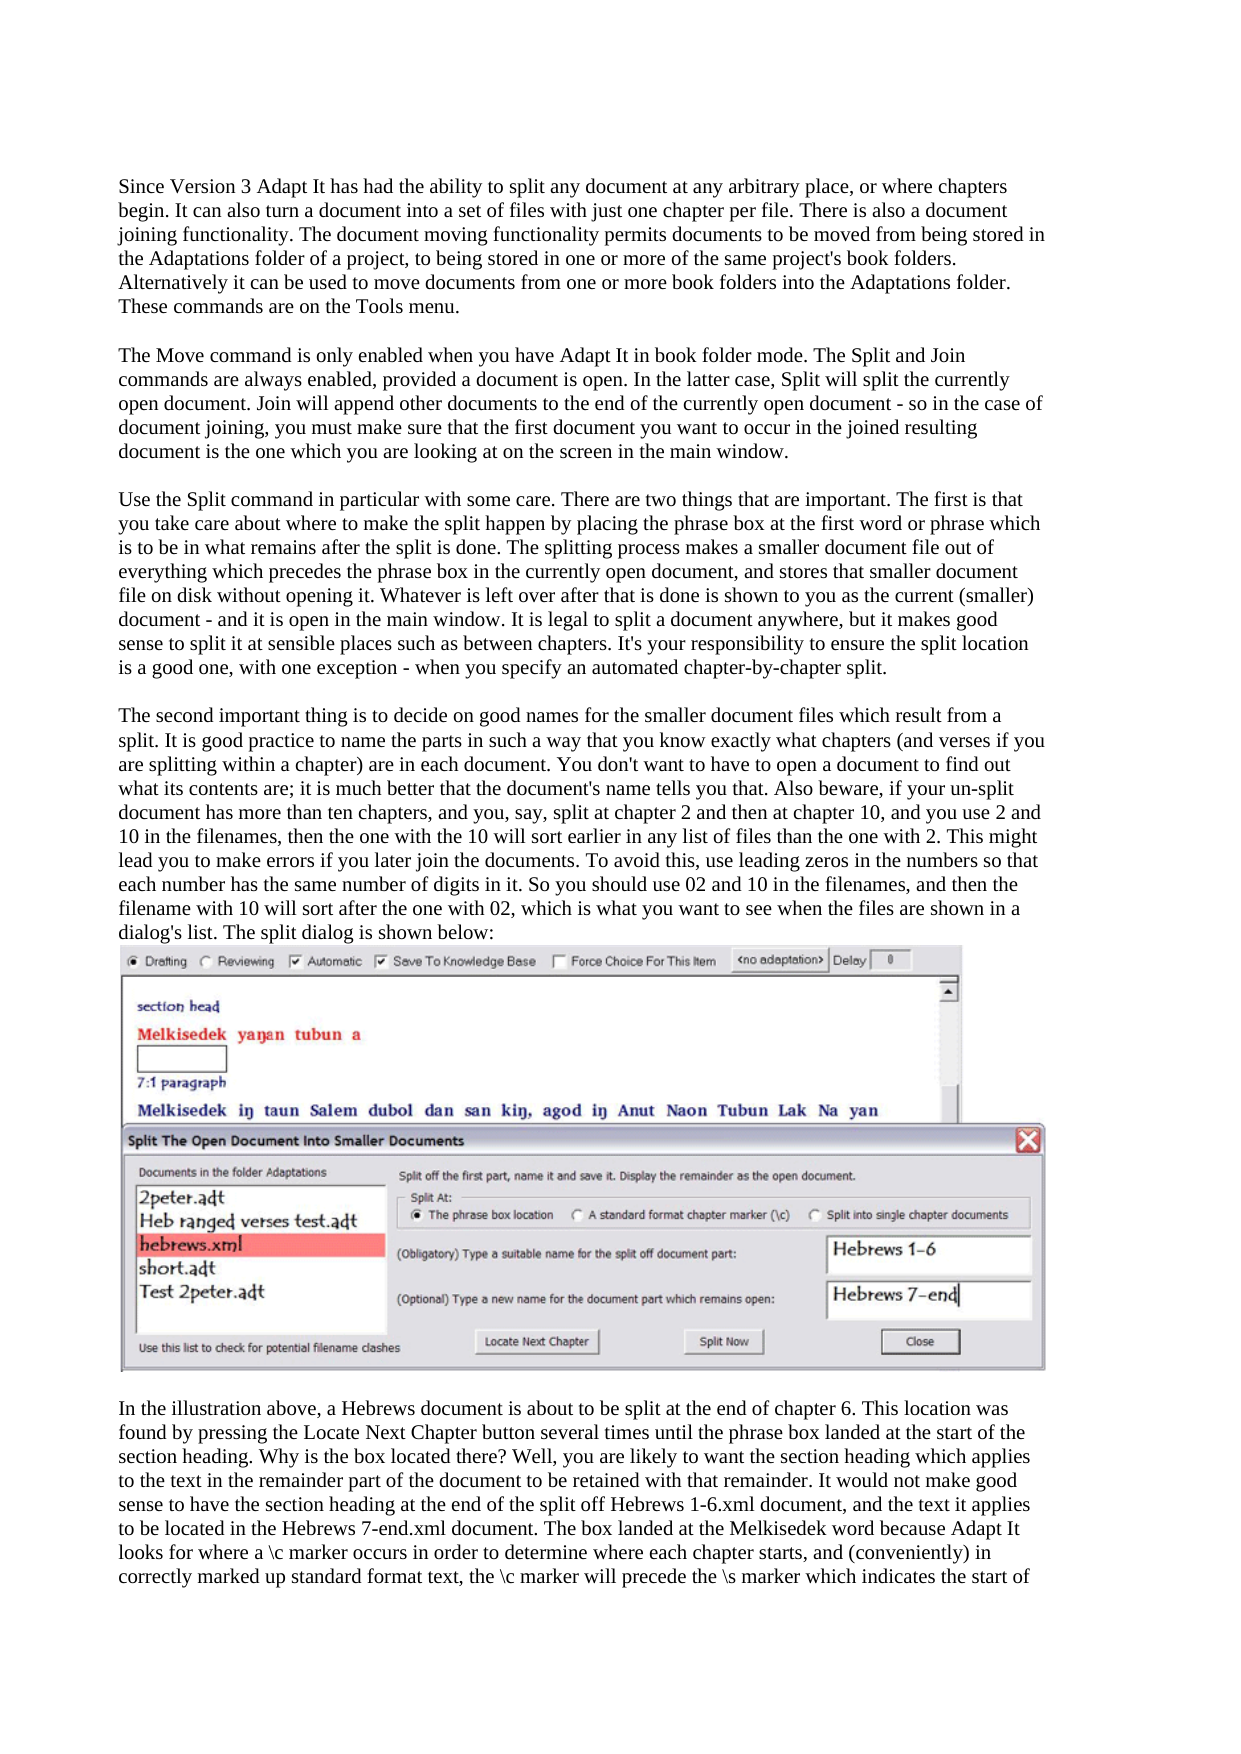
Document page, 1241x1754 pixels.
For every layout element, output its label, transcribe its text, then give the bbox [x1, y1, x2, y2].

text The second important thing is to decide on good names for the smaller document files which result from a split. It is good practice to name the parts in such a way that you know exactly what chapters (and verses if you are splitting within a chapter) are in each document. You don't want to have to open a document to find out what its contents are; it is much better that the document's name tells you that. Also beware, if your un-split document has more than ten chapters, and you, say, split at chapter 2 and then at chapter 10, and you use 2 and 10 in the filenames, then the one with the 10 will sort earlier in any list of files than the one with 2. This might lead you to make errors if you later join the documents. To avoid this, use leading zeros in the numbers so that each number has the same number of digits in it. So you should use 02 and 10 in the filenames, and then the filename with 10 will sort after the one with 02, which is what you want to see when the files are shown in a dialog's list. The split dialog is shown below: [118, 703, 1048, 944]
text Since Version 3 Adapt It has had the ability to split any document at any arbitrary place, or where chapters begin. It can also turn a document into a set of files with just one chapter per file. There is also a document joining functionality. The document moving functionality permits documents to be moved from being stored in the Adaptations folder of a project, to being stored in one or more of the same project's book folders. Alternatively it can be used to move documents from one or more book folders into the Adaptations folder. These commands are on the Tools menu. [118, 174, 1048, 318]
picture [120, 945, 1047, 1372]
text The Move command is only enabled when you have Adapt It in book folder mode. The Split and Join commands are always enabled, provided a document is open. In the latter case, Split will split the currently open document. Join will append other documents to the end of the currently open document - so in the case of document joining, you must make sure that the first document you want to occur in the joined resulting document is the one which you are looking at on the screen in the main window. [118, 342, 1048, 463]
text Use the Split command in particular with some care. There are two things that are important. The first is that you take care about where to make the split happen by placing the phrase box at the first word or phrase which is to be in what remains after the split is done. The splitting process makes a smaller document file out of everything which precedes the phrase box in the currently open document, and stores that smaller document file on disk without opening it. Whatever is left over after that is done is shown to you as the current (smaller) document - and it is open in the main window. It is legal to split a document anywhere, but it makes good sense to split it at sensible places such as between chapters. It's your responsibility to ensure the split location is a good one, with one exception - when you specify an automated chapter-by-chapter split. [118, 487, 1048, 679]
text In the illustration above, a Hebrews document is about to be split at the end of chapter 6. This location was found by pressing the Locate Next Chapter button several times until the phrase box landed at the start of the section heading. Why is the box located there? Well, you are likely to want the section heading which applies to the text in the remainder part of the document to be retained with that remainder. It would not make good sense to have the section heading at the end of the split off Hebrews 1-6.xml document, and the text it applies to be located in the Hebrews 7-end.xml document. The box landed at the Melkisedek word because Adapt It looks for where a \c marker occurs in order to determine where each chapter starts, and (conveniently) in correctly marked up standard format text, the \c marker will precede the \s marker which indicates the start of [118, 1396, 1048, 1588]
